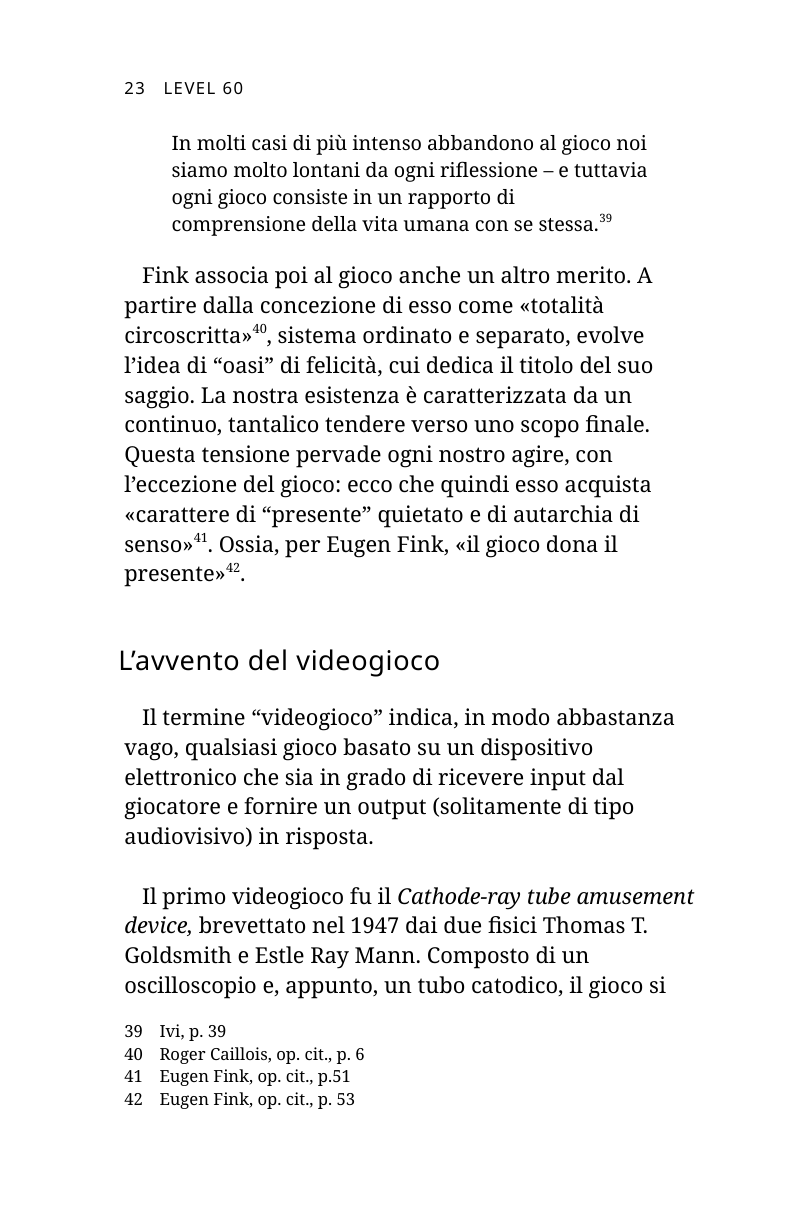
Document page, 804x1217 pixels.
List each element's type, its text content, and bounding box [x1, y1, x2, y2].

text Eugen Fink, op. cit., p.51 [124, 1065, 697, 1088]
text Eugen Fink, op. cit., p. 53 [124, 1088, 697, 1110]
text In molti casi di più intenso abbandono al gioco noi siamo molto lontani da ogni riflessione – e tuttavia ogni gioco consiste in un rapporto di comprensione della vita umana con se stessa. [171, 129, 649, 237]
text Ivi, p. 39 [124, 1019, 697, 1042]
text Il primo videogioco fu il Cathode-ray tube amusement device, brevettato nel 1947 dai due fisici Thomas T. Goldsmith e Estle Ray Mann. Composto di un oscilloscopio e, appunto, un tubo catodico, il gioco si [124, 881, 697, 1000]
text Roger Caillois, op. cit., p. 6 [124, 1042, 697, 1065]
text Fink associa poi al gioco anche un altro merito. A partire dalla concezione di esso come «totalità circoscritta», sistema ordinato e separato, evolve l’idea di “oasi” di felicità, cui dedica il titolo del suo saggio. La nostra esistenza è caratterizzata da un continuo, tantalico tendere verso uno scopo finale. Questa tensione pervade ogni nostro agire, con l’eccezione del gioco: ecco che quindi esso acquista «carattere di “presente” quietato e di autarchia di senso». Ossia, per Eugen Fink, «il gioco dona il presente». [124, 261, 697, 588]
subtitle L’avvento del videogioco [118, 641, 697, 678]
text Il termine “videogioco” indica, in modo abbastanza vago, qualsiasi gioco basato su un dispositivo elettronico che sia in grado di ricevere input dal giocatore e fornire un output (solitamente di tipo audiovisivo) in risposta. [124, 702, 697, 851]
